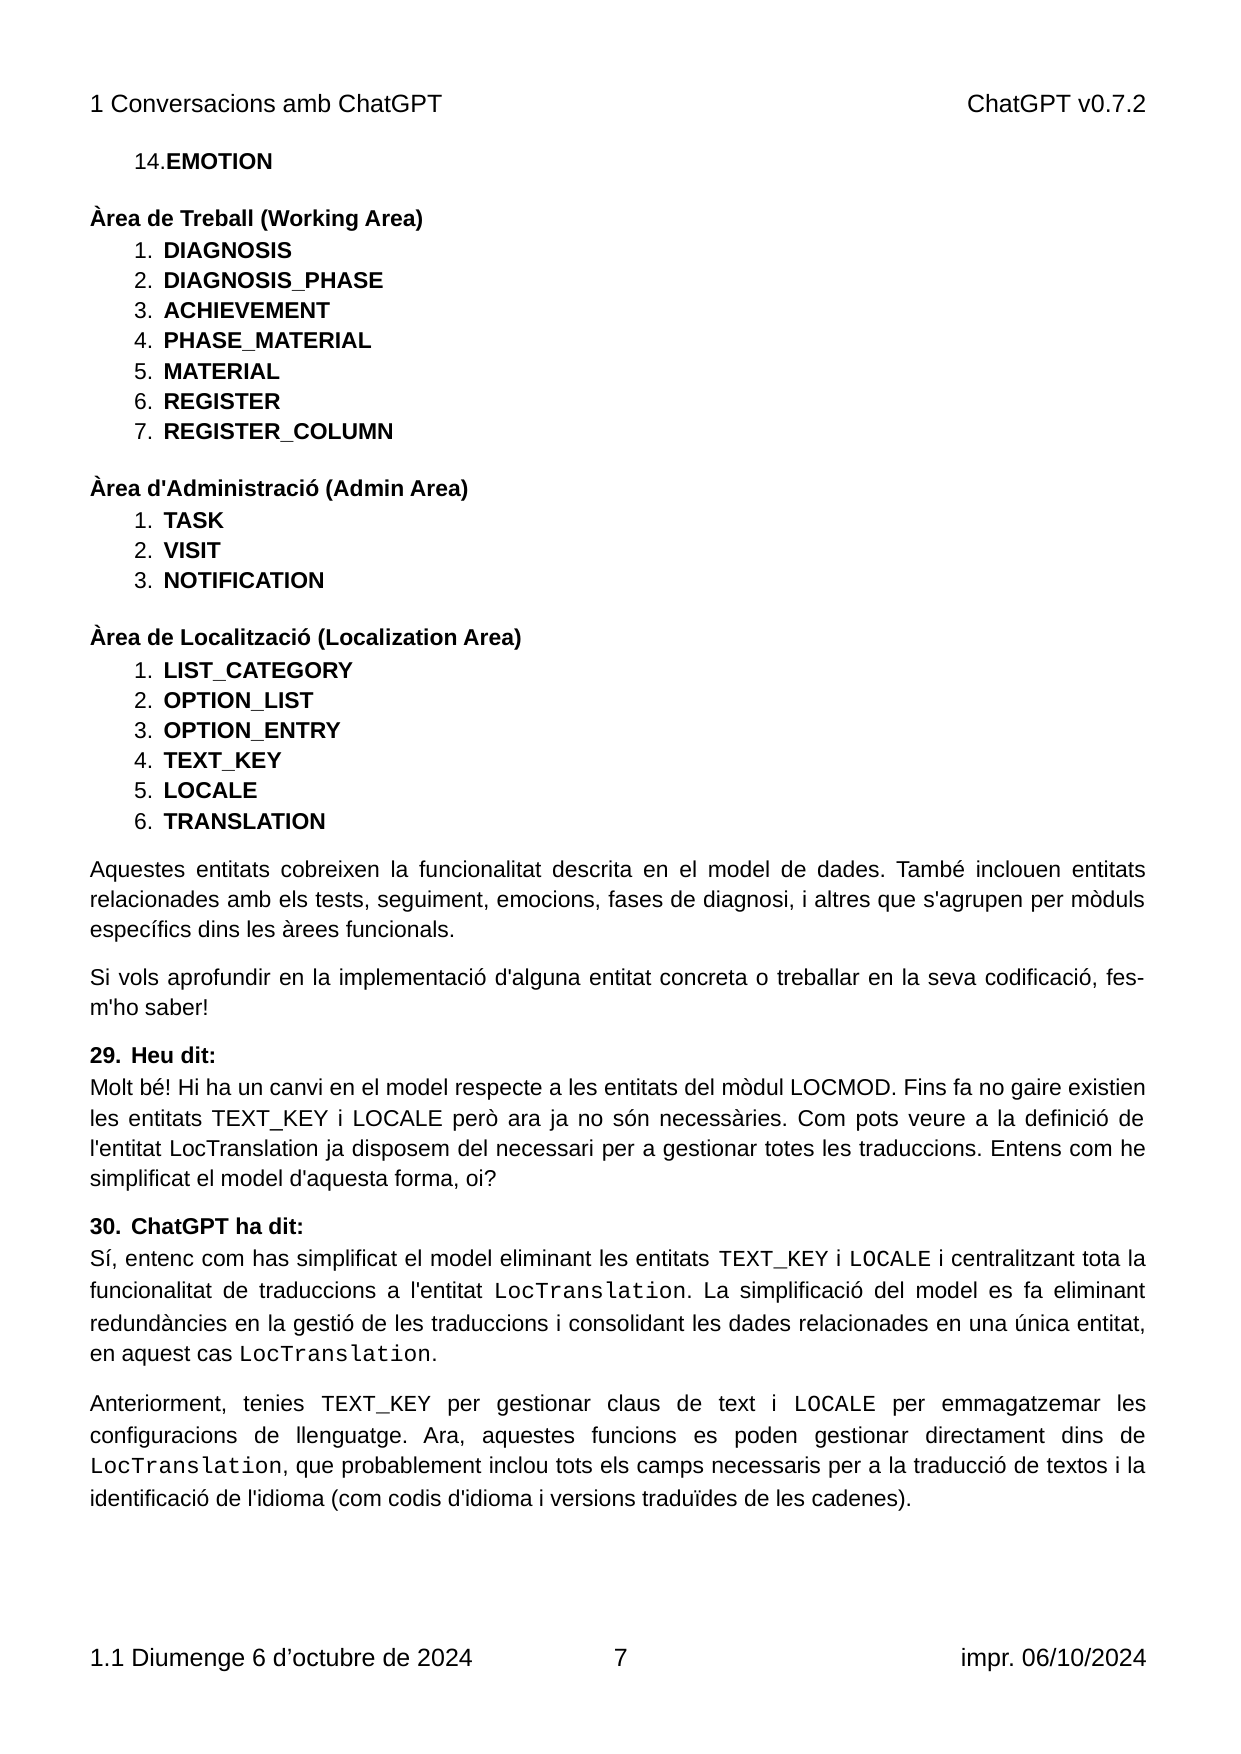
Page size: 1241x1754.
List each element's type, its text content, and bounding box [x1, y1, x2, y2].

list MATERIAL [134, 358, 1146, 384]
text Si vols aprofundir en la implementació d'alguna entitat concreta o treballar en la seva codificació, fes-m'ho saber! [89, 964, 1146, 1020]
list Heu dit: [89, 1042, 1146, 1068]
list TASK [134, 507, 1146, 533]
list TEXT_KEY [134, 747, 1146, 773]
subtitle Àrea de Treball (Working Area) [89, 204, 1146, 231]
list DIAGNOSIS_PHASE [134, 267, 1146, 293]
text Sí, entenc com has simplificat el model eliminant les entitats TEXT_KEY i LOCALE i centralitzant tota la funcionalitat de traduccions a l'entitat LocTranslation. La simplificació del model es fa eliminant redundàncies en la gestió de les traduccions i consolidant les dades relacionades en una única entitat, en aquest cas LocTranslation. [89, 1245, 1146, 1368]
subtitle Àrea de Localització (Localization Area) [89, 624, 1146, 651]
list REGISTER_COLUMN [134, 418, 1146, 444]
list TRANSLATION [134, 808, 1146, 834]
subtitle Àrea d'Administració (Admin Area) [89, 475, 1146, 501]
list ACHIEVEMENT [134, 297, 1146, 323]
list DIAGNOSIS [134, 237, 1146, 263]
list VISIT [134, 537, 1146, 564]
list PHASE_MATERIAL [134, 327, 1146, 354]
text Molt bé! Hi ha un canvi en el model respecte a les entitats del mòdul LOCMOD. Fins fa no gaire existien les entitats TEXT_KEY i LOCALE però ara ja no són necessàries. Com pots veure a la definició de l'entitat LocTranslation ja disposem del necessari per a gestionar totes les traduccions. Entens com he simplificat el model d'aquesta forma, oi? [89, 1074, 1146, 1191]
list NOTIFICATION [134, 567, 1146, 594]
text Aquestes entitats cobreixen la funcionalitat descrita en el model de dades. També inclouen entitats relacionades amb els tests, seguiment, emocions, fases de diagnosi, i altres que s'agrupen per mòduls específics dins les àrees funcionals. [89, 856, 1146, 942]
list OPTION_ENTRY [134, 717, 1146, 743]
list REGISTER [134, 388, 1146, 414]
list OPTION_LIST [134, 687, 1146, 713]
list LIST_CATEGORY [134, 657, 1146, 683]
list ChatGPT ha dit: [89, 1213, 1146, 1239]
list LOCALE [134, 777, 1146, 804]
list EMOTION [134, 148, 1146, 174]
text Anteriorment, tenies TEXT_KEY per gestionar claus de text i LOCALE per emmagatzemar les configuracions de llenguatge. Ara, aquestes funcions es poden gestionar directament dins de LocTranslation, que probablement inclou tots els camps necessaris per a la traducció de textos i la identificació de l'idioma (com codis d'idioma i versions traduïdes de les cadenes). [89, 1390, 1146, 1511]
